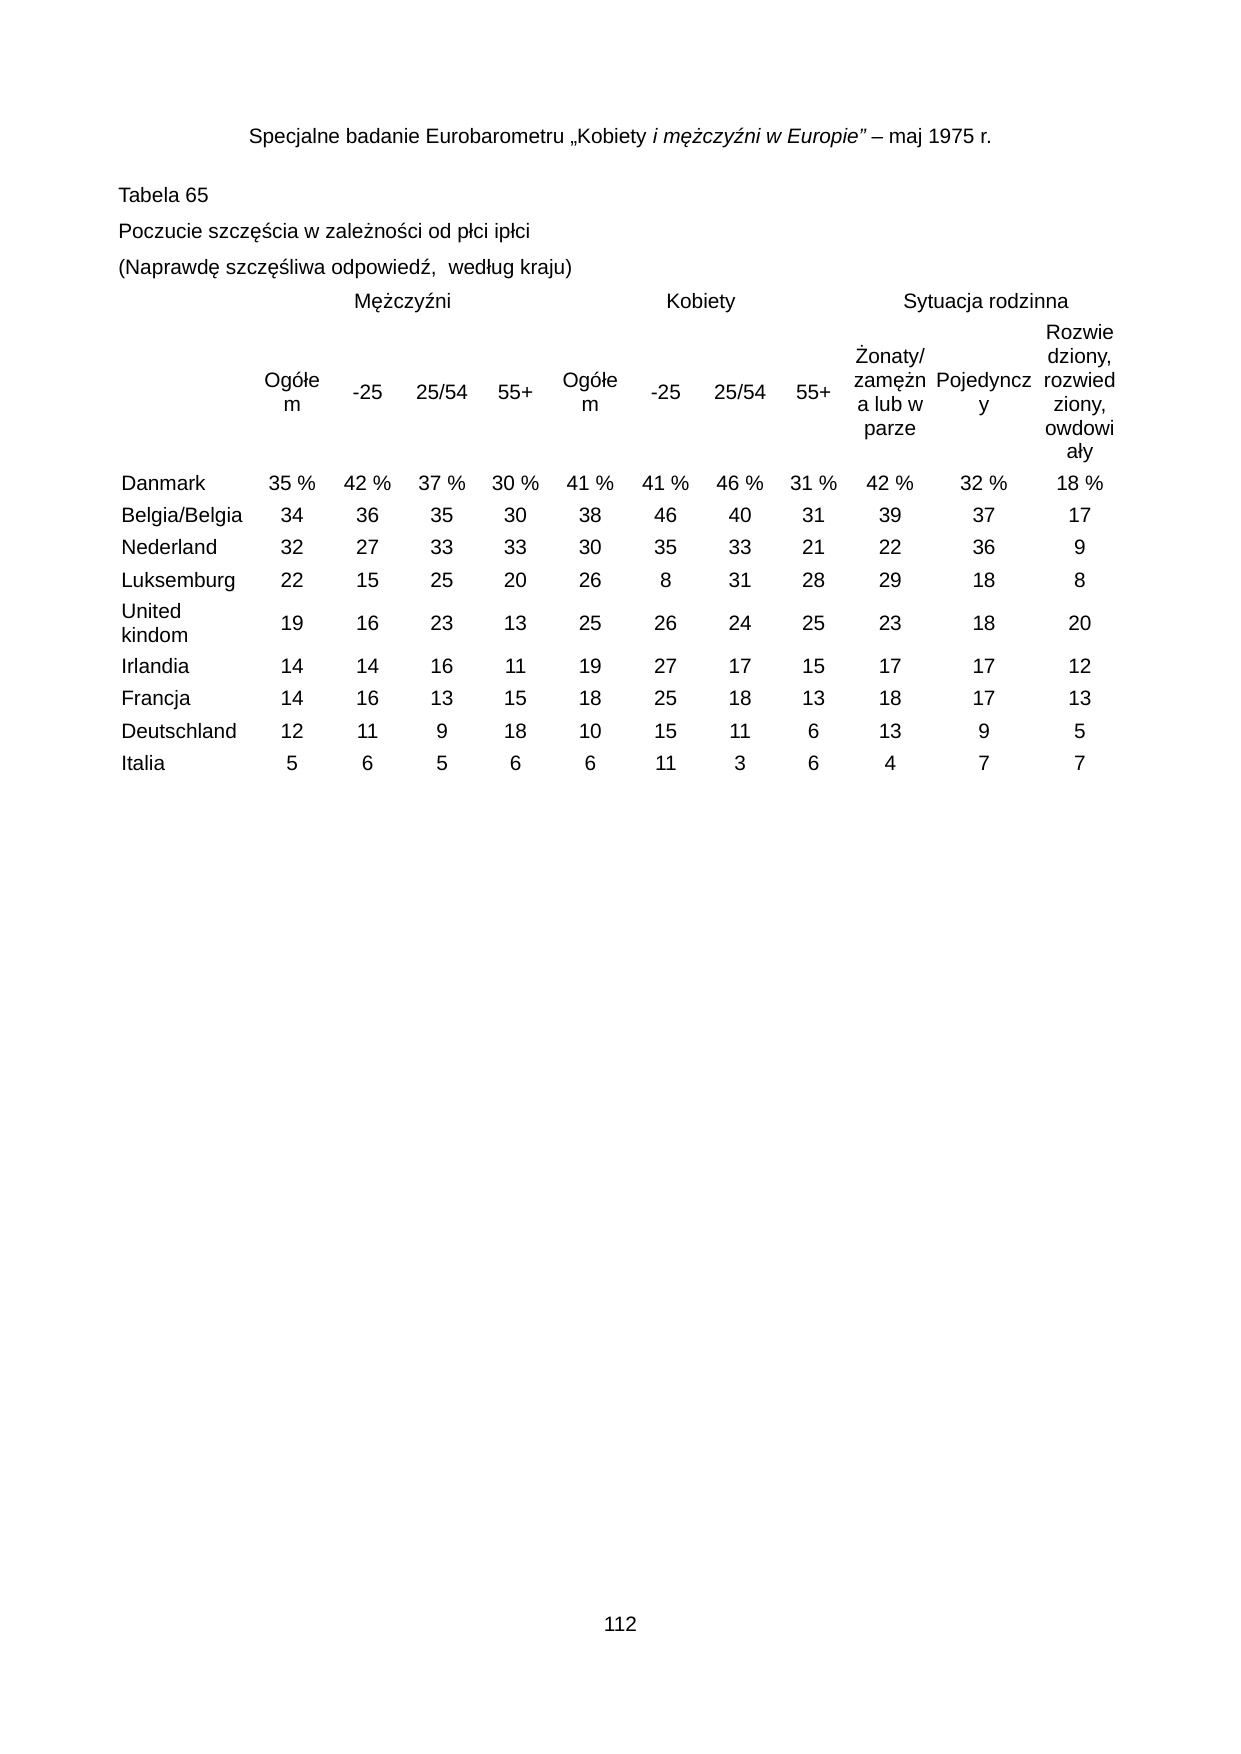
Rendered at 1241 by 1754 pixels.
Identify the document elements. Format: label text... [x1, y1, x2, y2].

table_cell 9 [404, 714, 479, 747]
table_cell 25 [404, 564, 479, 596]
table_cell 26 [552, 564, 628, 596]
table_cell 10 [552, 714, 628, 747]
table_cell 22 [850, 531, 930, 563]
table_cell 9 [930, 714, 1037, 747]
table_header Kobiety [552, 284, 850, 317]
table_cell 6 [777, 747, 850, 779]
table_cell 46 % [703, 466, 777, 499]
table_cell 24 [703, 596, 777, 649]
table_cell 25/54 [404, 317, 479, 466]
table_cell Belgia/Belgia [118, 499, 253, 531]
table_cell 42 % [330, 466, 404, 499]
table_cell Nederland [118, 531, 253, 563]
table_cell 30 % [479, 466, 552, 499]
table_cell Deutschland [118, 714, 253, 747]
table_cell 21 [777, 531, 850, 563]
table_cell 41 % [629, 466, 702, 499]
table_cell 31 [703, 564, 777, 596]
table_cell 25/54 [703, 317, 777, 466]
table_cell 11 [330, 714, 404, 747]
table_cell 15 [777, 650, 850, 682]
table_cell 11 [479, 650, 552, 682]
table_cell 31 % [777, 466, 850, 499]
table_cell 15 [330, 564, 404, 596]
table_cell 18 [479, 714, 552, 747]
table_cell 33 [703, 531, 777, 563]
table_cell 33 [404, 531, 479, 563]
table_cell 55+ [479, 317, 552, 466]
table_cell 12 [254, 714, 330, 747]
text (Naprawdę szczęśliwa odpowiedź, według kraju) [118, 254, 1122, 278]
table_cell 6 [479, 747, 552, 779]
table_cell 15 [479, 682, 552, 714]
table_cell 7 [930, 747, 1037, 779]
table_cell 16 [330, 682, 404, 714]
table_cell Ogółem [254, 317, 330, 466]
table_cell Żonaty/zamężna lub w parze [850, 317, 930, 466]
table_header [118, 284, 253, 317]
table_cell 40 [703, 499, 777, 531]
table_cell 41 % [552, 466, 628, 499]
table_cell 35 [629, 531, 702, 563]
table_cell 18 [552, 682, 628, 714]
table_cell 37 % [404, 466, 479, 499]
table_cell 13 [1037, 682, 1122, 714]
table_cell 5 [1037, 714, 1122, 747]
table_cell 36 [330, 499, 404, 531]
table_cell 25 [552, 596, 628, 649]
table_cell 17 [930, 682, 1037, 714]
table_header Mężczyźni [254, 284, 552, 317]
table_cell Francja [118, 682, 253, 714]
table_cell 6 [552, 747, 628, 779]
table_cell 17 [930, 650, 1037, 682]
table_cell 18 [703, 682, 777, 714]
table_cell Irlandia [118, 650, 253, 682]
table_cell 30 [479, 499, 552, 531]
table_cell 6 [777, 714, 850, 747]
table_cell 16 [330, 596, 404, 649]
table_cell 22 [254, 564, 330, 596]
table_cell 13 [479, 596, 552, 649]
table_cell 8 [1037, 564, 1122, 596]
table_cell 11 [629, 747, 702, 779]
table_cell 13 [850, 714, 930, 747]
table_cell 26 [629, 596, 702, 649]
table_cell 13 [777, 682, 850, 714]
table_cell 35 [404, 499, 479, 531]
table_cell 11 [703, 714, 777, 747]
table_cell 13 [404, 682, 479, 714]
table_cell 17 [1037, 499, 1122, 531]
table_cell Luksemburg [118, 564, 253, 596]
table_cell Danmark [118, 466, 253, 499]
table_cell 18 [850, 682, 930, 714]
table_cell 14 [254, 650, 330, 682]
table_cell 3 [703, 747, 777, 779]
table_cell 6 [330, 747, 404, 779]
table_cell United kindom [118, 596, 253, 649]
table_cell 33 [479, 531, 552, 563]
table_cell 38 [552, 499, 628, 531]
table_cell 20 [479, 564, 552, 596]
table_cell [118, 317, 253, 466]
table_cell 55+ [777, 317, 850, 466]
table_cell 28 [777, 564, 850, 596]
table_cell 25 [777, 596, 850, 649]
table_cell 9 [1037, 531, 1122, 563]
table_cell 46 [629, 499, 702, 531]
table_cell 18 % [1037, 466, 1122, 499]
table_cell 42 % [850, 466, 930, 499]
table_cell 5 [254, 747, 330, 779]
table_cell 36 [930, 531, 1037, 563]
table_cell 19 [552, 650, 628, 682]
table_cell 39 [850, 499, 930, 531]
table_cell -25 [629, 317, 702, 466]
table_cell 7 [1037, 747, 1122, 779]
table_cell 12 [1037, 650, 1122, 682]
table_cell Rozwiedziony, rozwiedziony, owdowiały [1037, 317, 1122, 466]
table_cell 18 [930, 596, 1037, 649]
table_cell 31 [777, 499, 850, 531]
table_cell 32 % [930, 466, 1037, 499]
table_cell 18 [930, 564, 1037, 596]
table_header Sytuacja rodzinna [850, 284, 1122, 317]
table_cell 16 [404, 650, 479, 682]
text Tabela 65 [118, 183, 1122, 207]
table_cell Italia [118, 747, 253, 779]
table_cell 8 [629, 564, 702, 596]
table_cell 17 [850, 650, 930, 682]
table_cell Pojedynczy [930, 317, 1037, 466]
table_cell 34 [254, 499, 330, 531]
table_cell 35 % [254, 466, 330, 499]
table_cell 23 [404, 596, 479, 649]
table_cell 14 [330, 650, 404, 682]
table_cell Ogółem [552, 317, 628, 466]
table_cell 30 [552, 531, 628, 563]
table_cell 29 [850, 564, 930, 596]
text Poczucie szczęścia w zależności od płci ipłci [118, 219, 1122, 243]
table_cell 23 [850, 596, 930, 649]
table_cell 27 [629, 650, 702, 682]
table_cell 32 [254, 531, 330, 563]
table_cell 27 [330, 531, 404, 563]
table_cell 25 [629, 682, 702, 714]
table_cell 14 [254, 682, 330, 714]
table_cell 5 [404, 747, 479, 779]
table_cell 15 [629, 714, 702, 747]
table_cell 19 [254, 596, 330, 649]
table_cell -25 [330, 317, 404, 466]
table_cell 37 [930, 499, 1037, 531]
table_cell 4 [850, 747, 930, 779]
table_cell 20 [1037, 596, 1122, 649]
table_cell 17 [703, 650, 777, 682]
